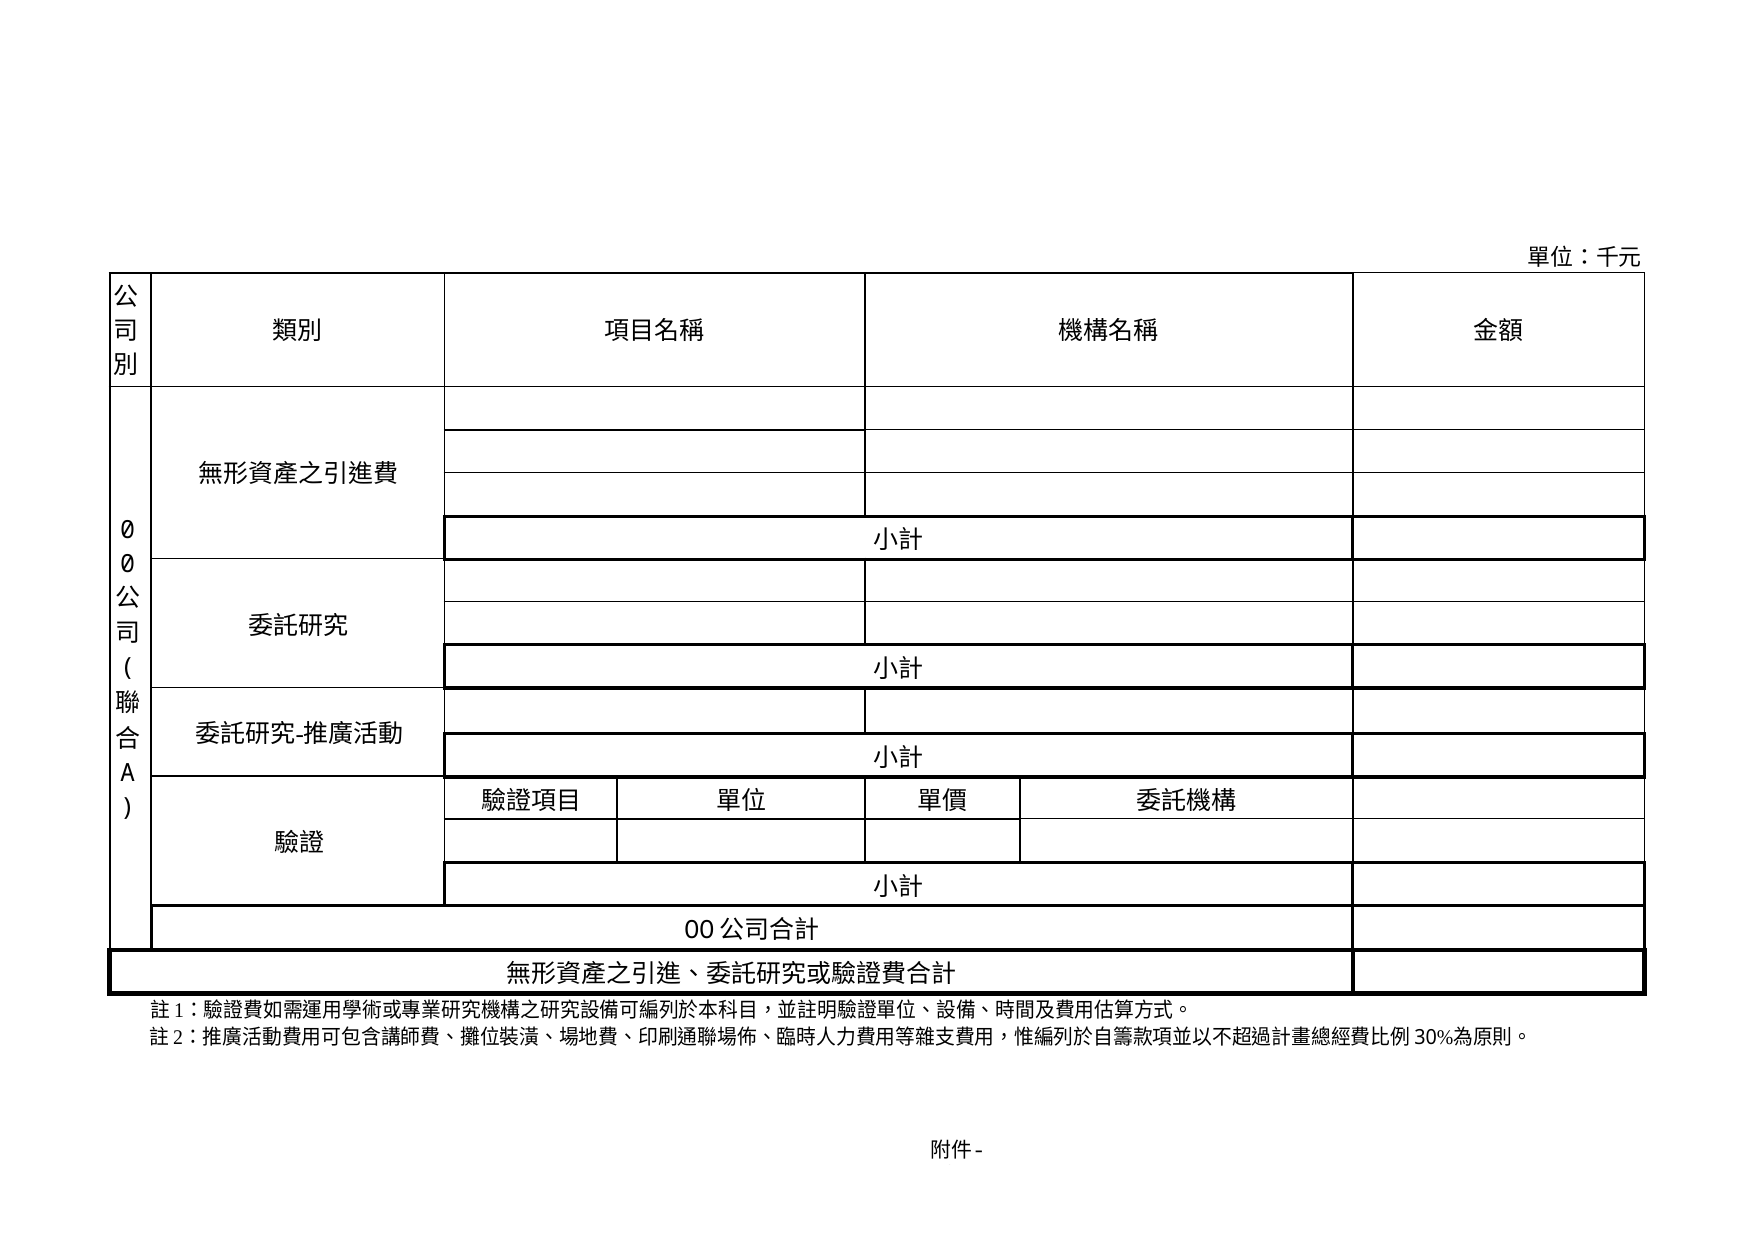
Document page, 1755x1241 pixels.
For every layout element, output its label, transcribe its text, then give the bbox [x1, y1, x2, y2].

table_cell 小計 [446, 735, 1351, 775]
table_cell [1354, 473, 1644, 514]
table_header 項目名稱 [445, 274, 864, 386]
table_cell 委託機構 [1021, 779, 1352, 818]
table_cell OO公司合計 [153, 907, 1351, 948]
table_cell 驗證 [152, 777, 444, 904]
table_cell [445, 602, 864, 643]
table_cell [1354, 735, 1643, 775]
table_header 金額 [1354, 273, 1644, 386]
table_cell [1354, 864, 1643, 904]
table_header 機構名稱 [866, 274, 1352, 386]
table_cell [866, 430, 1352, 472]
table_cell [1354, 779, 1644, 818]
table_cell [1354, 561, 1644, 601]
table_cell [1354, 387, 1644, 429]
table_cell 委託研究-推廣活動 [152, 688, 444, 775]
table_cell [1354, 430, 1644, 472]
table_cell [445, 473, 864, 514]
table_cell [1354, 690, 1644, 732]
table_cell [866, 561, 1352, 601]
table_cell [445, 387, 864, 429]
text 單位：千元 [112, 239, 1642, 272]
table_cell 無形資產之引進費 [152, 387, 444, 558]
table_cell [1354, 819, 1644, 861]
table_cell 單位 [618, 779, 864, 818]
table_cell [445, 561, 864, 601]
table_cell 委託研究 [152, 559, 444, 686]
table_cell [866, 473, 1352, 514]
table_cell 驗證項目 [445, 779, 616, 818]
table_cell [445, 820, 616, 861]
table_header 類別 [152, 274, 444, 386]
table_cell [1355, 952, 1642, 991]
table_cell [866, 387, 1352, 429]
table_cell 小計 [446, 518, 1351, 558]
table_cell [1354, 646, 1643, 686]
table_cell 單價 [866, 779, 1019, 818]
table_cell [1354, 907, 1643, 948]
table_cell 00公司(聯合A) [111, 387, 150, 948]
text 註2：推廣活動費用可包含講師費、攤位裝潢、場地費、印刷通聯場佈、臨時人力費用等雜支費用，惟編列於自籌款項並以不超過計畫總經費比例30%為原則。 [149, 1023, 1642, 1050]
table_cell [1354, 518, 1643, 558]
table_cell [866, 820, 1019, 861]
text 註1：驗證費如需運用學術或專業研究機構之研究設備可編列於本科目，並註明驗證單位、設備、時間及費用估算方式。 [150, 996, 1642, 1023]
table_cell 小計 [446, 646, 1351, 686]
table_cell [1021, 819, 1352, 861]
table_header 公司別 [111, 274, 150, 386]
table_cell 小計 [446, 864, 1351, 904]
table_cell [866, 602, 1352, 643]
table_cell [866, 690, 1352, 732]
table_cell [1354, 602, 1644, 643]
table_cell 無形資產之引進、委託研究或驗證費合計 [112, 952, 1351, 991]
table_cell [445, 690, 864, 732]
table_cell [618, 820, 864, 861]
table_cell [445, 431, 864, 472]
